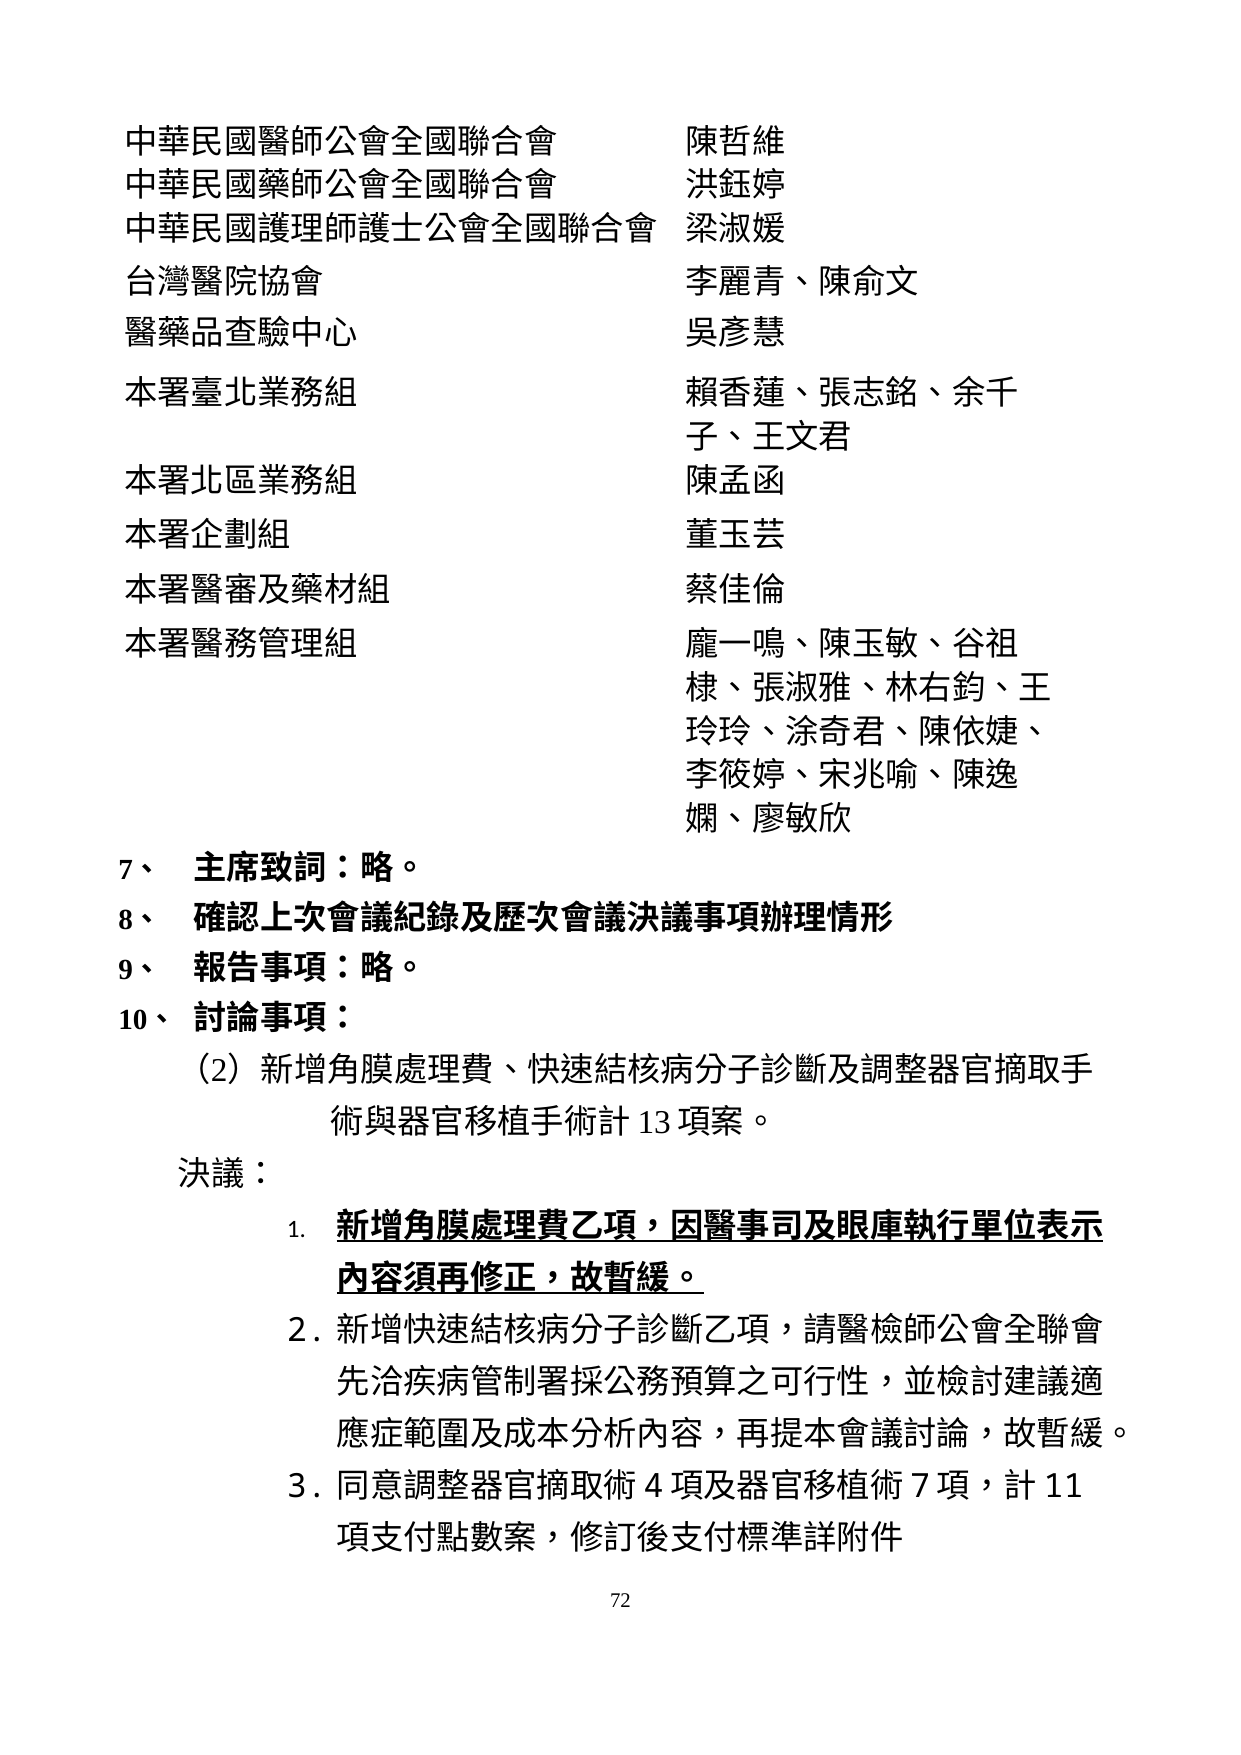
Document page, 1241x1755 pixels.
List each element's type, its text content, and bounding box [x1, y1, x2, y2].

list 討論事項： [118, 989, 1122, 1039]
table_cell 中華民國醫師公會全國聯合會 [121, 118, 682, 162]
table_cell 陳哲維 [682, 118, 1066, 162]
table_cell 洪鈺婷 [682, 162, 1066, 206]
table_cell 本署醫審及藥材組 [121, 566, 682, 621]
list 確認上次會議紀錄及歷次會議決議事項辦理情形 [118, 889, 1122, 939]
table_cell 陳孟函 [682, 457, 1066, 512]
table_cell 吳彥慧 [682, 310, 1066, 370]
text 決議： [177, 1143, 1122, 1196]
table_cell 台灣醫院協會 [121, 259, 682, 309]
table_cell 醫藥品查驗中心 [121, 310, 682, 370]
list 主席致詞：略。 [118, 839, 1122, 889]
list 新增角膜處理費乙項，因醫事司及眼庫執行單位表示內容須再修正，故暫緩。 [287, 1196, 1122, 1300]
table_cell 本署臺北業務組 [121, 370, 682, 457]
table_cell 本署北區業務組 [121, 457, 682, 512]
table_cell 梁淑媛 [682, 206, 1066, 259]
table_cell 中華民國藥師公會全國聯合會 [121, 162, 682, 206]
list 報告事項：略。 [118, 939, 1122, 989]
list 同意調整器官摘取術4項及器官移植術7項，計11項支付點數案，修訂後支付標準詳附件 [287, 1456, 1122, 1560]
list 新增快速結核病分子診斷乙項，請醫檢師公會全聯會先洽疾病管制署採公務預算之可行性，並檢討建議適應症範圍及成本分析內容，再提本會議討論，故暫緩。 [287, 1300, 1122, 1456]
list 新增角膜處理費、快速結核病分子診斷及調整器官摘取手術與器官移植手術計13項案。 [177, 1039, 1122, 1143]
table_cell 李麗青、陳俞文 [682, 259, 1066, 309]
table_cell 蔡佳倫 [682, 566, 1066, 621]
table_cell 賴香蓮、張志銘、余千子、王文君 [682, 370, 1066, 457]
table_cell 中華民國護理師護士公會全國聯合會 [121, 206, 682, 259]
table_cell 董玉芸 [682, 512, 1066, 566]
table_cell 龐一鳴、陳玉敏、谷祖棣、張淑雅、林右鈞、王玲玲、涂奇君、陳依婕、李筱婷、宋兆喻、陳逸嫻、廖敏欣 [682, 621, 1066, 839]
table_cell 本署企劃組 [121, 512, 682, 566]
table_cell 本署醫務管理組 [121, 621, 682, 839]
